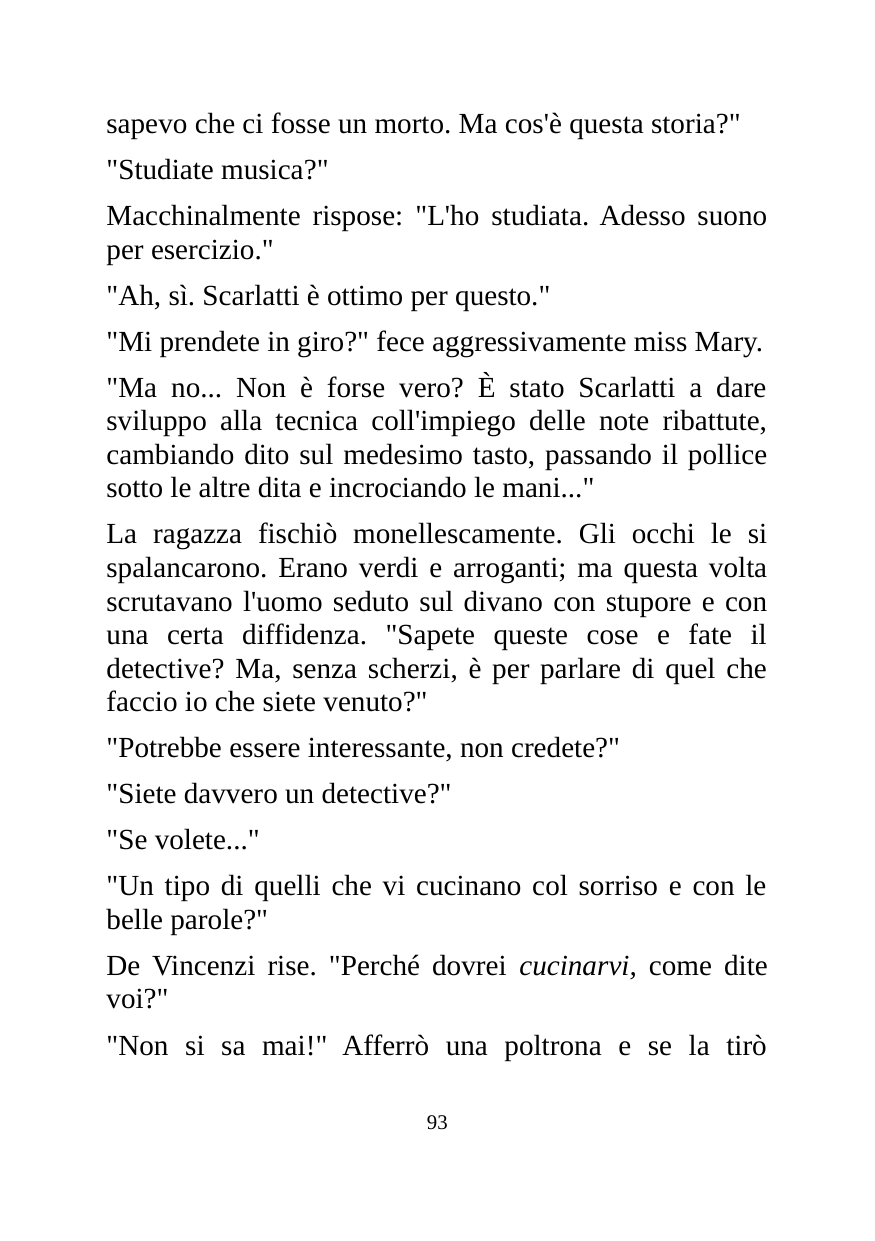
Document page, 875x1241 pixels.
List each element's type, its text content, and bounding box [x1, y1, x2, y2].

text "Ah, sì. Scarlatti è ottimo per questo." [106, 278, 768, 311]
text "Non si sa mai!" Afferrò una poltrona e se la tirò [106, 1028, 768, 1061]
text "Se volete..." [106, 822, 768, 856]
text "Mi prendete in giro?" fece aggressivamente miss Mary. [106, 324, 768, 357]
text Macchinalmente rispose: "L'ho studiata. Adesso suono per esercizio." [106, 198, 768, 265]
text "Potrebbe essere interessante, non credete?" [106, 730, 768, 764]
text "Studiate musica?" [106, 152, 768, 186]
text De Vincenzi rise. "Perché dovrei cucinarvi, come dite voi?" [106, 948, 768, 1015]
text "Un tipo di quelli che vi cucinano col sorriso e con le belle parole?" [106, 868, 768, 936]
text La ragazza fischiò monellescamente. Gli occhi le si spalancarono. Erano verdi e arroganti; ma questa volta scrutavano l'uomo seduto sul divano con stupore e con una certa diffidenza. "Sapete queste cose e fate il detective? Ma, senza scherzi, è per parlare di quel che faccio io che siete venuto?" [106, 517, 768, 718]
text "Ma no... Non è forse vero? È stato Scarlatti a dare sviluppo alla tecnica coll'impiego delle note ribattute, cambiando dito sul medesimo tasto, passando il pollice sotto le altre dita e incrociando le mani..." [106, 370, 768, 504]
text sapevo che ci fosse un morto. Ma cos'è questa storia?" [106, 106, 768, 140]
text "Siete davvero un detective?" [106, 776, 768, 810]
